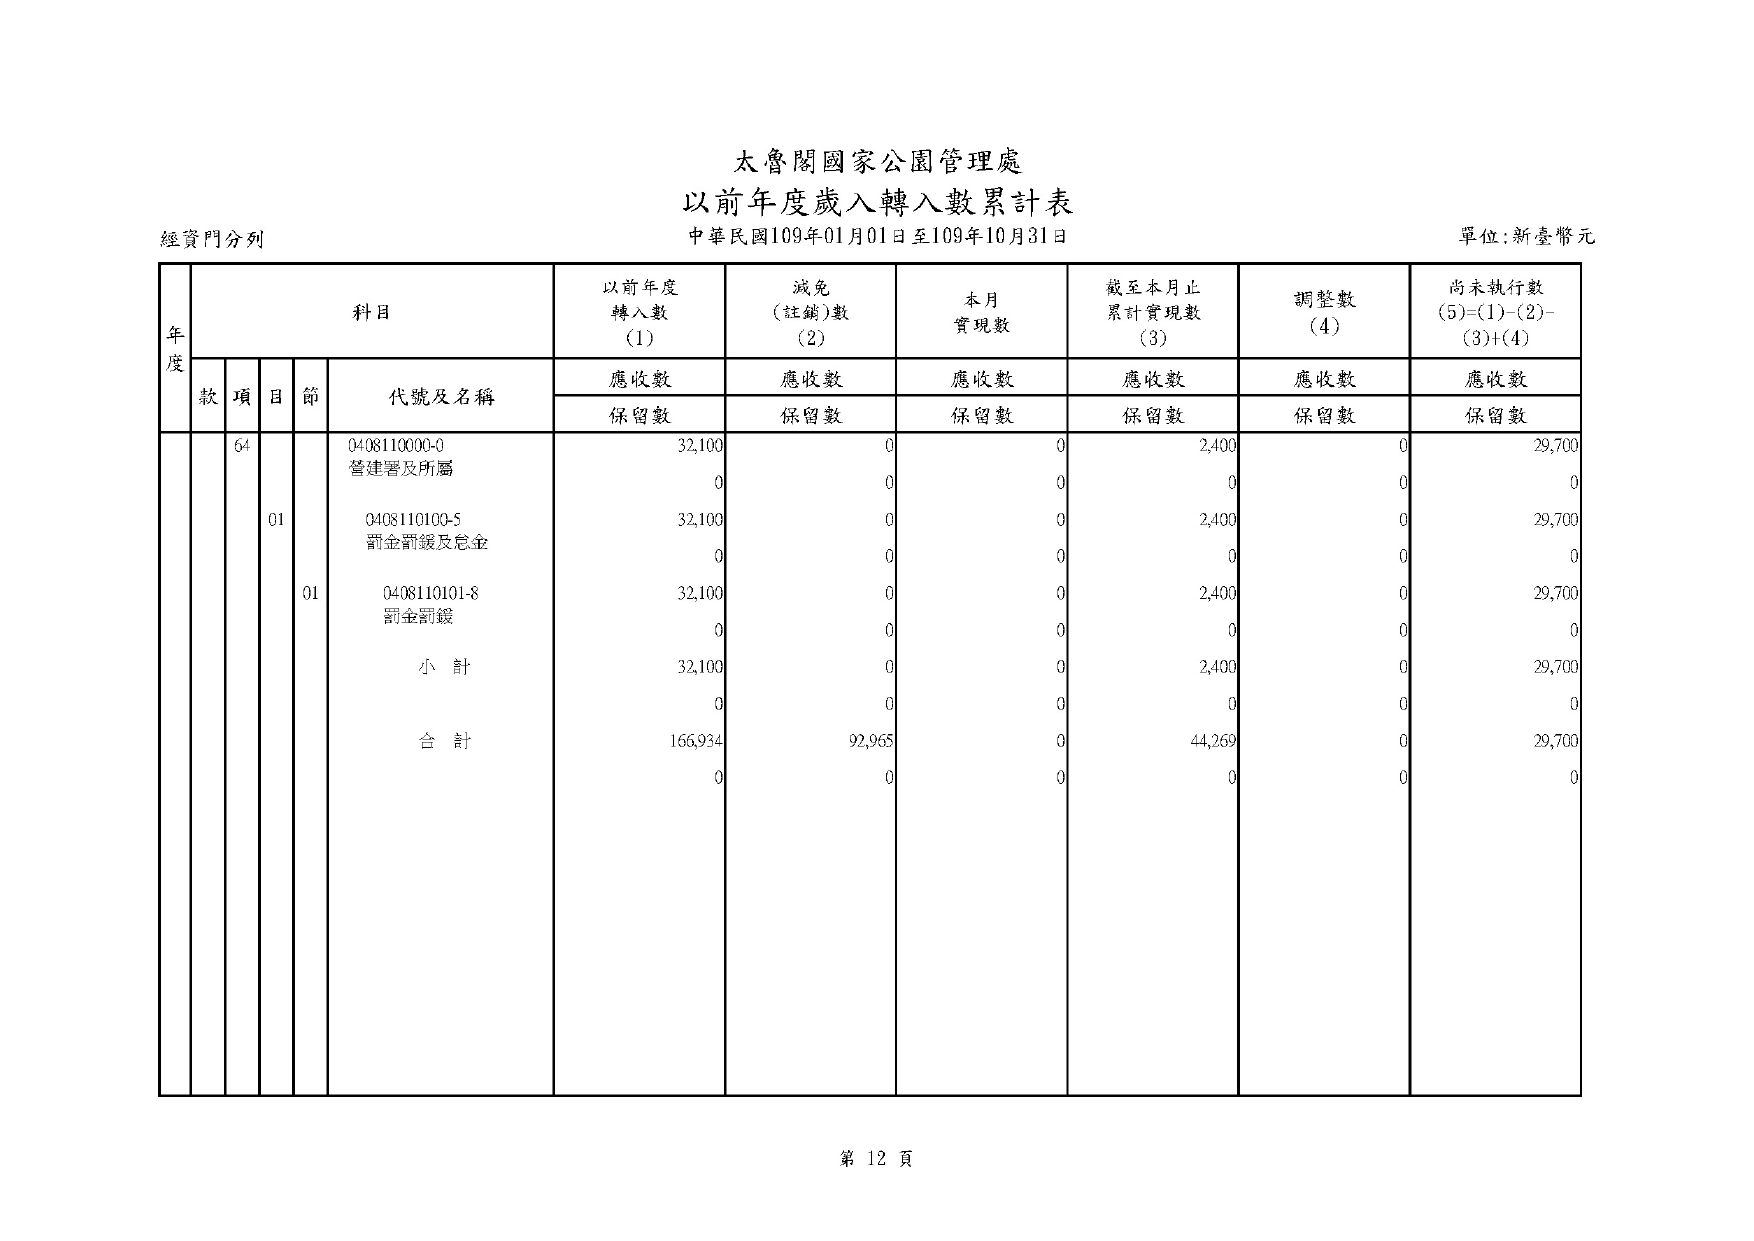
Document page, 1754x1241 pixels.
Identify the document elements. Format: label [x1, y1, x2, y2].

picture [59, 59, 1695, 1216]
